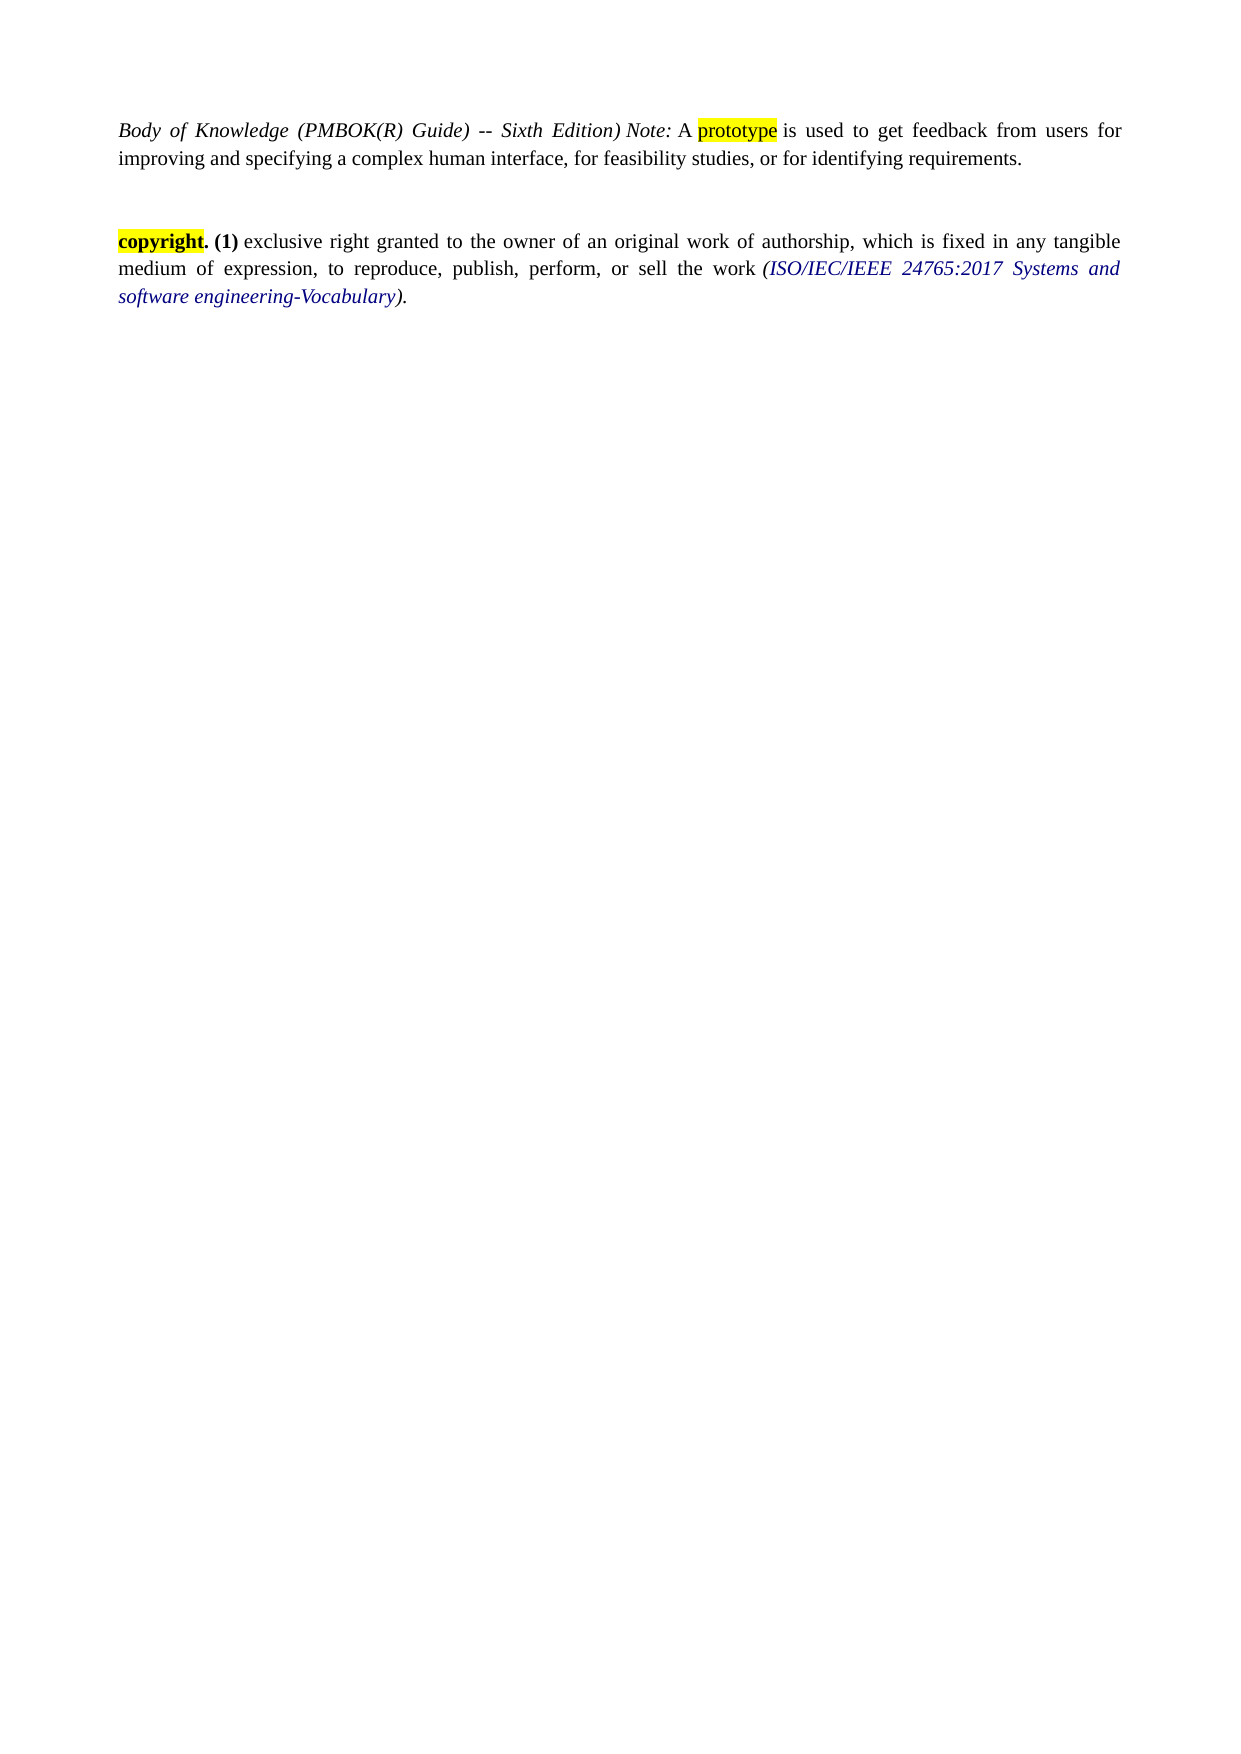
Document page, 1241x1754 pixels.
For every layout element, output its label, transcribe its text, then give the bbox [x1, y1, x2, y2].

text Body of Knowledge (PMBOK(R) Guide) -- Sixth Edition) Note: A prototype is used to get feedback from users for improving and specifying a complex human interface, for feasibility studies, or for identifying requirements. [118, 118, 1122, 170]
text copyright. (1) exclusive right granted to the owner of an original work of authorship, which is fixed in any tangible medium of expression, to reproduce, publish, perform, or sell the work (ISO/IEC/IEEE 24765:2017 Systems and software engineering-Vocabulary). [118, 228, 1122, 308]
